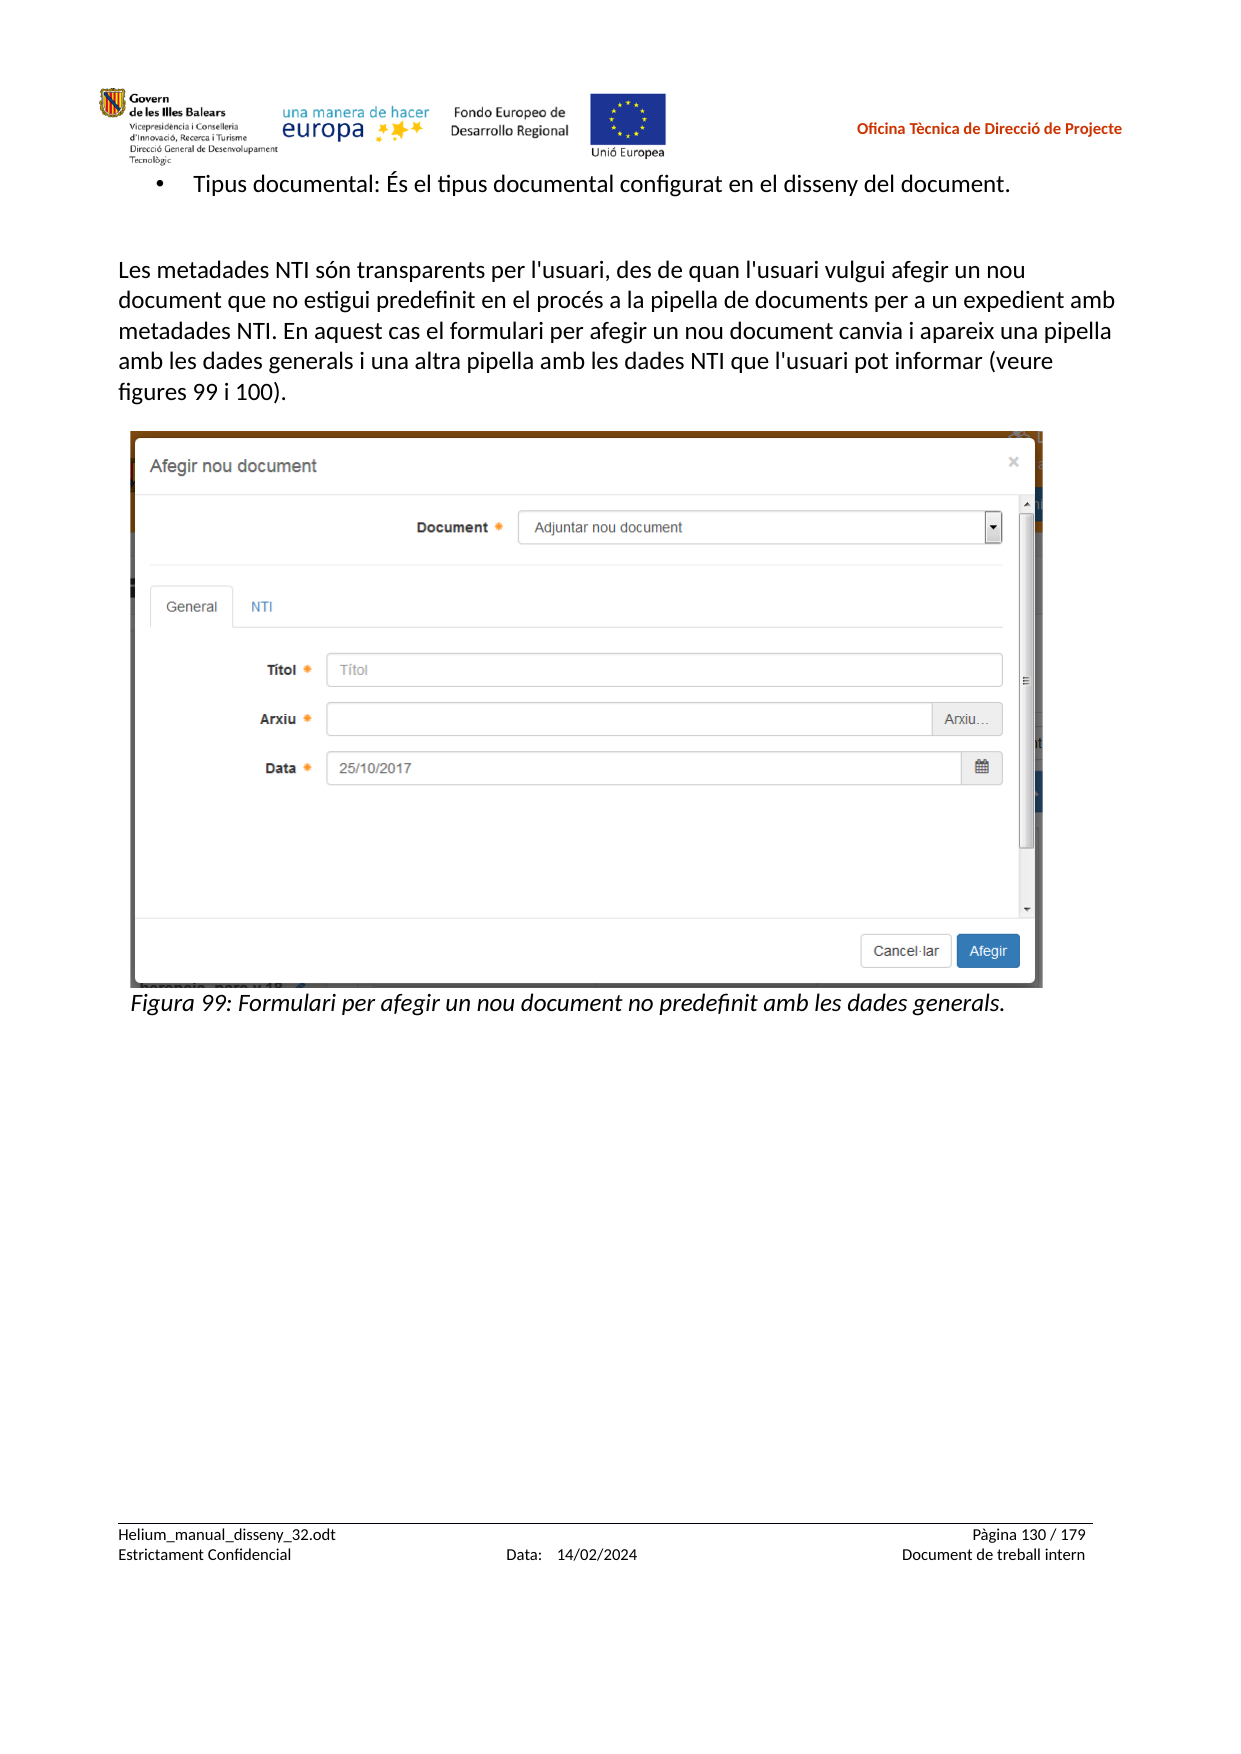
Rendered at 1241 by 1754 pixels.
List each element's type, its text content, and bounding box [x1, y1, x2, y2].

picture [130, 431, 1043, 988]
picture [99, 87, 668, 166]
text Figura 99: Formulari per afegir un nou document no predefinit amb les dades generals. [130, 988, 1043, 1018]
list Tipus documental: És el tipus documental configurat en el disseny del document. [156, 168, 1122, 198]
text Les metadades NTI són transparents per l'usuari, des de quan l'usuari vulgui afegir un nou document que no estigui predefinit en el procés a la pipella de documents per a un expedient amb metadades NTI. En aquest cas el formulari per afegir un nou document canvia i apareix una pipella amb les dades generals i una altra pipella amb les dades NTI que l'usuari pot informar (veure figures 99 i 100). [118, 254, 1122, 407]
